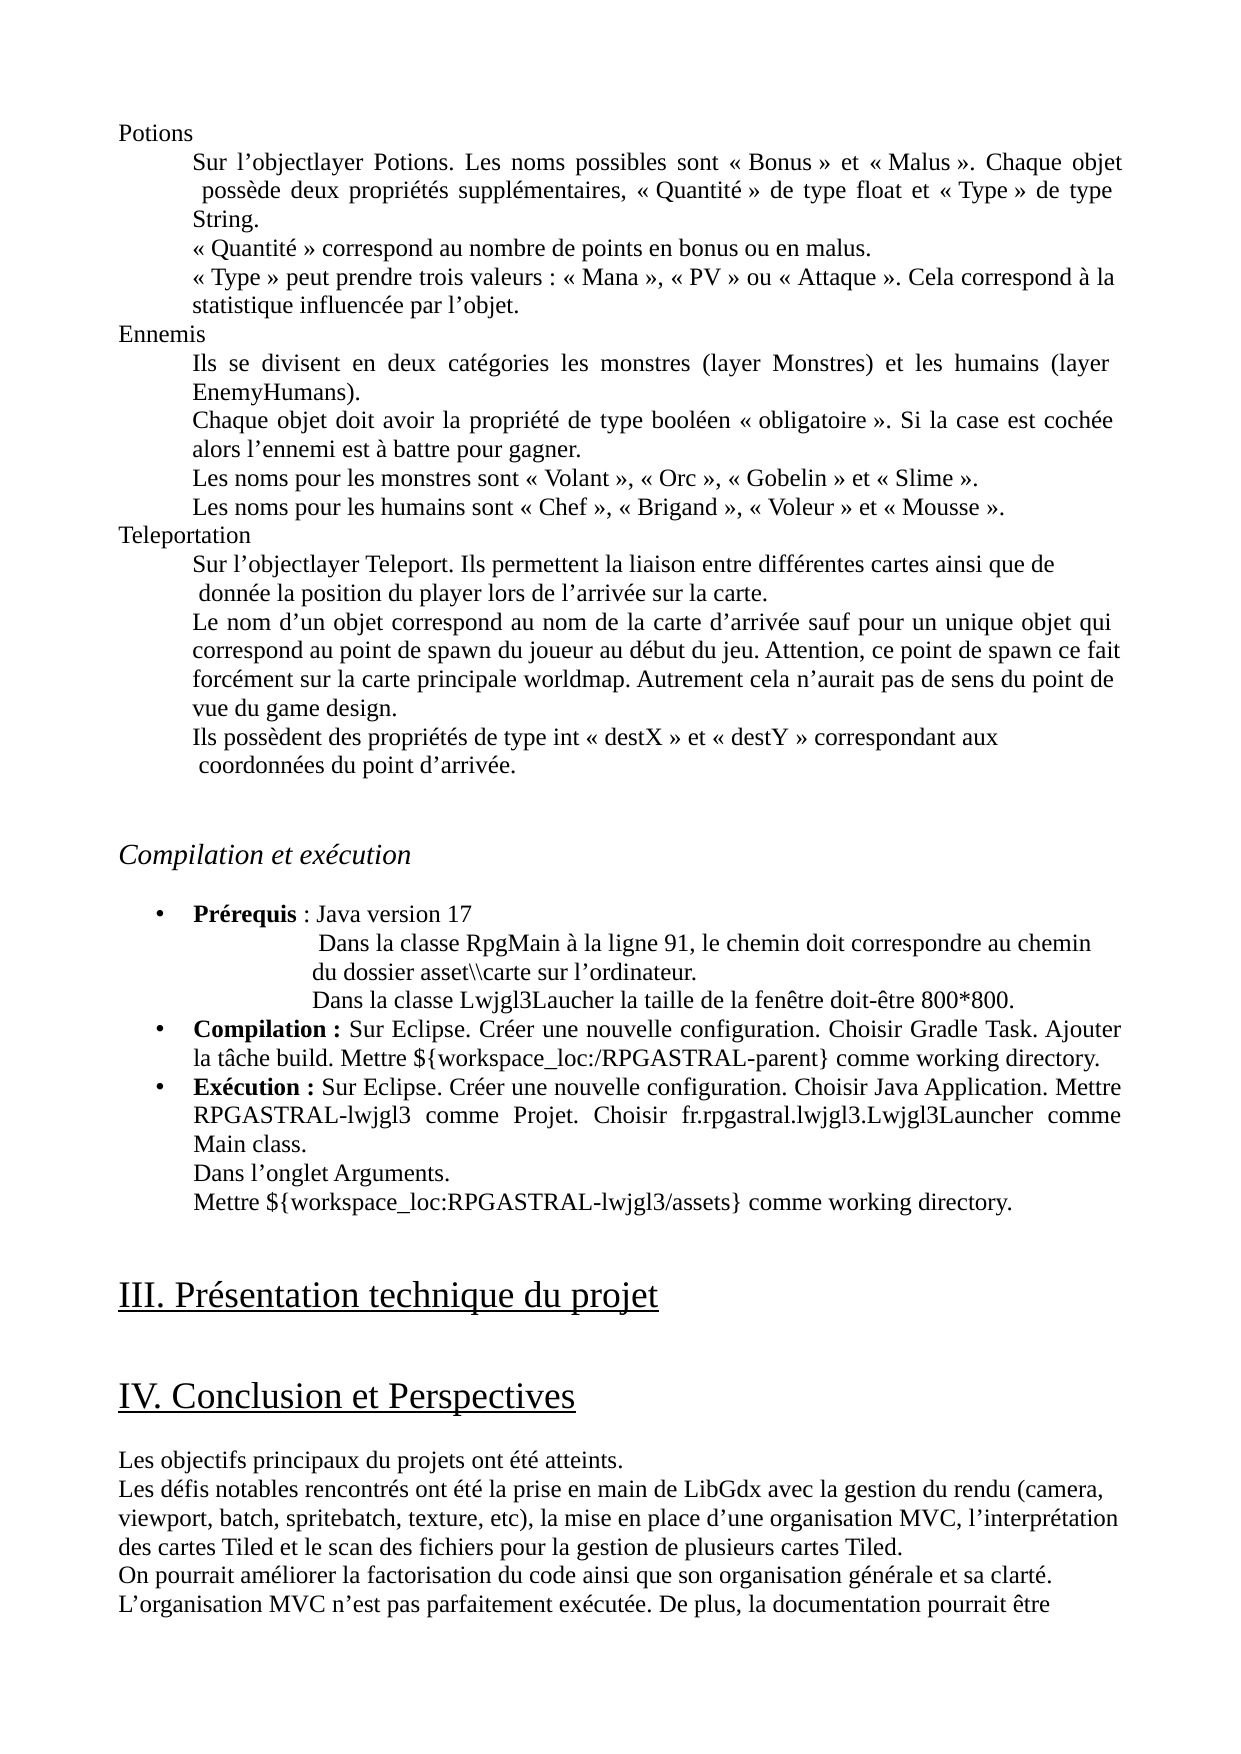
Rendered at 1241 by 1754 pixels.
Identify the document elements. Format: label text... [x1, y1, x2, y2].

list Dans la classe Lwjgl3Laucher la taille de la fenêtre doit-être 800*800. [268, 985, 1122, 1014]
text Les objectifs principaux du projets ont été atteints. [118, 1445, 1122, 1474]
text Les défis notables rencontrés ont été la prise en main de LibGdx avec la gestion du rendu (camera, viewport, batch, spritebatch, texture, etc), la mise en place d’une organisation MVC, l’interprétation des cartes Tiled et le scan des fichiers pour la gestion de plusieurs cartes Tiled. [118, 1474, 1122, 1560]
text Ennemis [118, 319, 1122, 348]
list Dans l’onglet Arguments. [156, 1158, 1122, 1187]
text Chaque objet doit avoir la propriété de type booléen « obligatoire ». Si la case est cochée alors l’ennemi est à battre pour gagner. [118, 406, 1122, 463]
list Mettre ${workspace_loc:RPGASTRAL-lwjgl3/assets} comme working directory. [156, 1187, 1122, 1215]
text Les noms pour les humains sont « Chef », « Brigand », « Voleur » et « Mousse ». [118, 492, 1122, 521]
text Sur l’objectlayer Potions. Les noms possibles sont « Bonus » et « Malus ». Chaque objet possède deux propriétés supplémentaires, « Quantité » de type float et « Type » de type String. [118, 147, 1122, 233]
list Compilation : Sur Eclipse. Créer une nouvelle configuration. Choisir Gradle Task. Ajouter la tâche build. Mettre ${workspace_loc:/RPGASTRAL-parent} comme working directory. [156, 1014, 1122, 1072]
text « Quantité » correspond au nombre de points en bonus ou en malus. [118, 233, 1122, 262]
list du dossier asset\\carte sur l’ordinateur. [268, 957, 1122, 985]
text Le nom d’un objet correspond au nom de la carte d’arrivée sauf pour un unique objet qui correspond au point de spawn du joueur au début du jeu. Attention, ce point de spawn ce fait forcément sur la carte principale worldmap. Autrement cela n’aurait pas de sens du point de vue du game design. [118, 607, 1122, 722]
list Dans la classe RpgMain à la ligne 91, le chemin doit correspondre au chemin [268, 928, 1122, 957]
text On pourrait améliorer la factorisation du code ainsi que son organisation générale et sa clarté. L’organisation MVC n’est pas parfaitement exécutée. De plus, la documentation pourrait être [118, 1560, 1122, 1618]
list Exécution : Sur Eclipse. Créer une nouvelle configuration. Choisir Java Application. Mettre RPGASTRAL-lwjgl3 comme Projet. Choisir fr.rpgastral.lwjgl3.Lwjgl3Launcher comme Main class. [156, 1072, 1122, 1158]
text Compilation et exécution [118, 837, 1122, 870]
text IV. Conclusion et Perspectives [118, 1373, 1122, 1417]
text Ils se divisent en deux catégories les monstres (layer Monstres) et les humains (layer EnemyHumans). [118, 348, 1122, 406]
text « Type » peut prendre trois valeurs : « Mana », « PV » ou « Attaque ». Cela correspond à la statistique influencée par l’objet. [118, 262, 1122, 319]
text Ils possèdent des propriétés de type int « destX » et « destY » correspondant aux coordonnées du point d’arrivée. [118, 722, 1122, 779]
text Potions [118, 118, 1122, 147]
text Les noms pour les monstres sont « Volant », « Orc », « Gobelin » et « Slime ». [118, 463, 1122, 492]
text III. Présentation technique du projet [118, 1273, 1122, 1316]
list Prérequis : Java version 17 [156, 899, 1122, 928]
text Teleportation [118, 521, 1122, 549]
text Sur l’objectlayer Teleport. Ils permettent la liaison entre différentes cartes ainsi que de donnée la position du player lors de l’arrivée sur la carte. [118, 549, 1122, 607]
